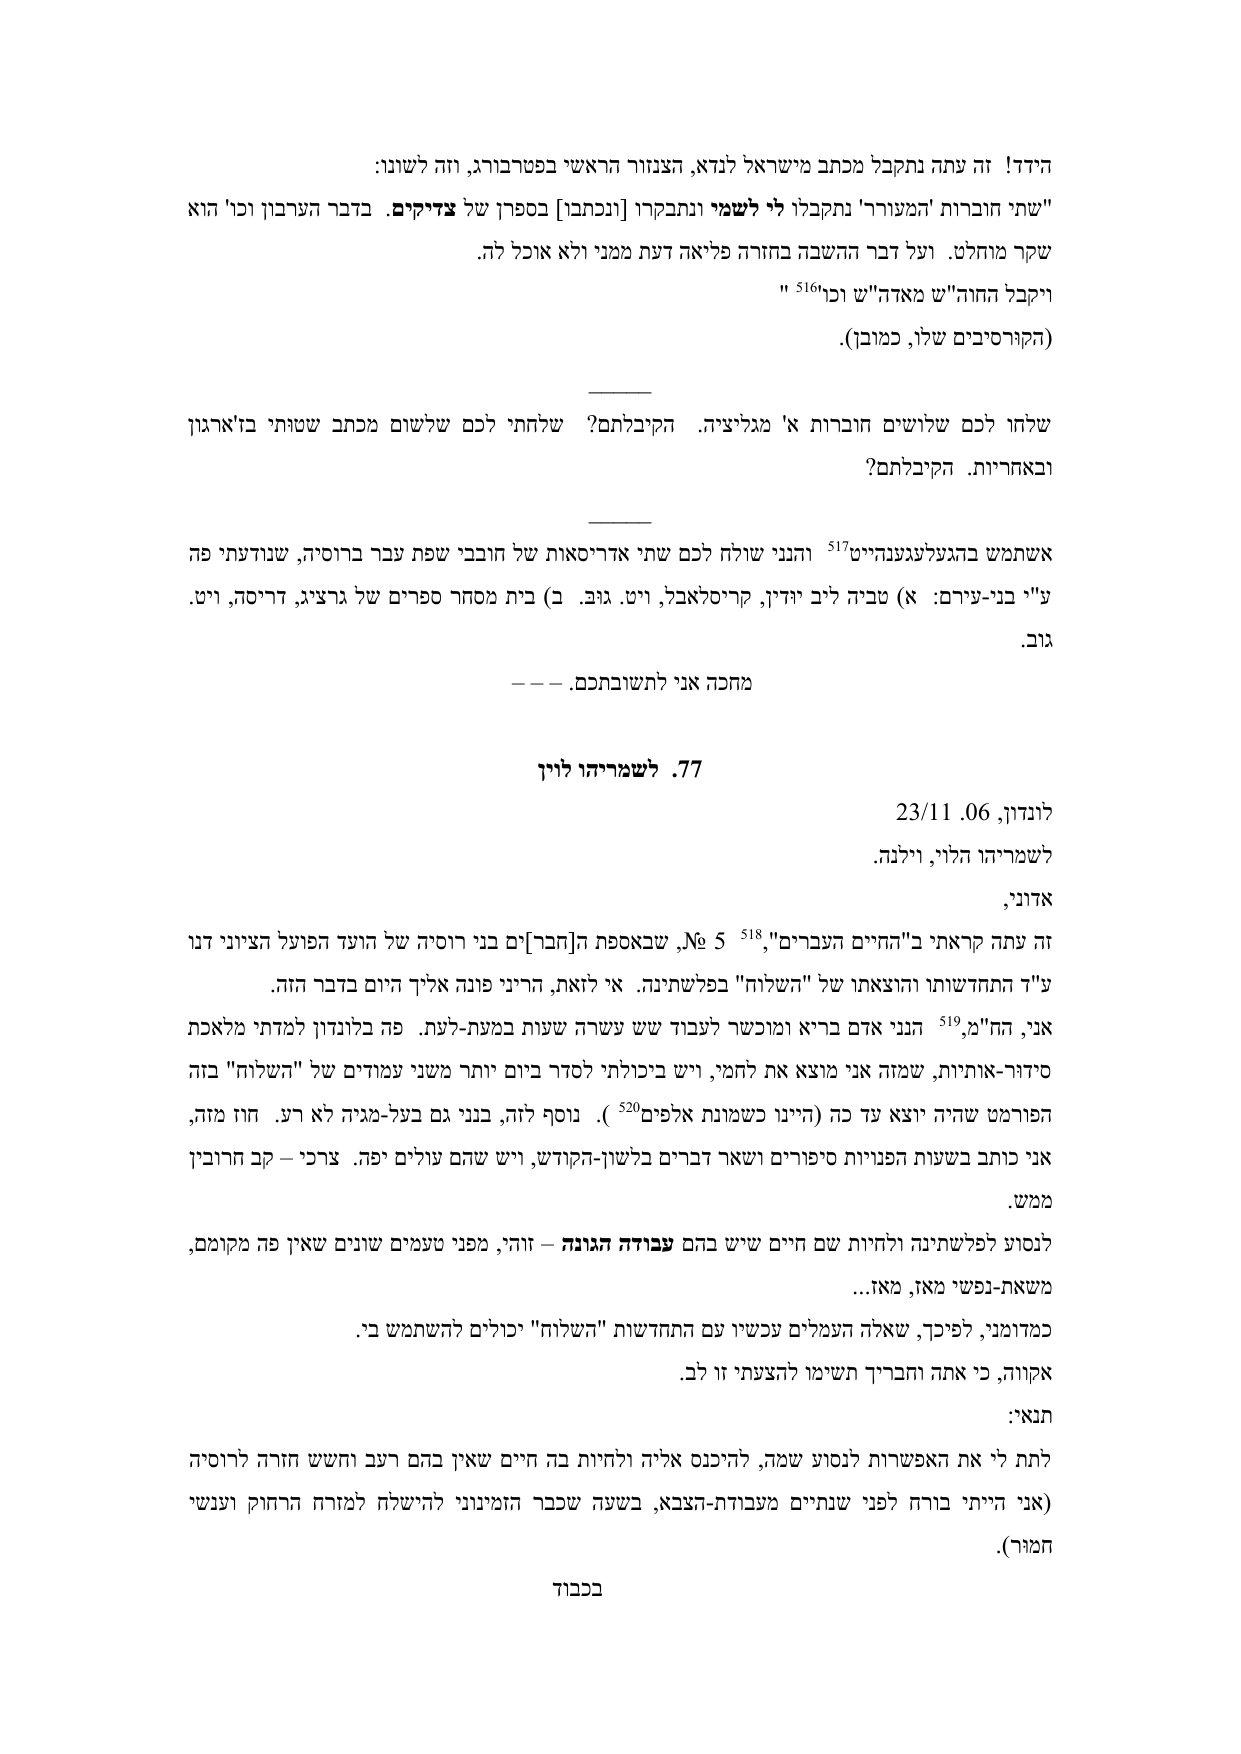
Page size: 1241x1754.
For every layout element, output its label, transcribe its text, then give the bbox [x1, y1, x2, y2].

text _____ [187, 366, 1053, 394]
text לשמריהו הלוי, וילנה. [187, 840, 1053, 869]
text זה עתה קראתי ב"החיים העברים", 5 №, שבאספת ה[חבר]ים בני רוסיה של הועד הפועל הציוני דנו ע"ד התחדשותו והוצאתו של "השלוח" בפלשתינה. אי לזאת, הריני פונה אליך היום בדבר הזה. [187, 926, 1053, 998]
text 77. לשמריהו לוין [187, 754, 1053, 782]
text "שתי חוברות 'המעורר' נתקבלו לי לשמי ונתבקרו [ונכתבו] בספרן של צדיקים. בדבר הערבון וכו' הוא שקר מוחלט. ועל דבר ההשבה בחזרה פליאה דעת ממני ולא אוכל לה. [187, 193, 1053, 265]
text לנסוע לפלשתינה ולחיות שם חיים שיש בהם עבודה הגונה – זוהי, מפני טעמים שונים שאין פה מקומם, משאת-נפשי מאז, מאז... [187, 1228, 1053, 1300]
text כמדומני, לפיכך, שאלה העמלים עכשיו עם התחדשות "השלוח" יכולים להשתמש בי. [187, 1314, 1053, 1343]
text אדוני, [187, 883, 1053, 912]
text לתת לי את האפשרות לנסוע שמה, להיכנס אליה ולחיות בה חיים שאין בהם רעב וחשש חזרה לרוסיה (אני הייתי בורח לפני שנתיים מעבודת-הצבא, בשעה שכבר הזמינוני להישלח למזרח הרחוק וענשי חמוּר). [187, 1444, 1053, 1559]
text (הקוּרסיבים שלו, כמובן). [187, 322, 1053, 351]
text אשתמש בהגעלעגענהייט והנני שולח לכם שתי אדריסאות של חובבי שפת עבר ברוסיה, שנודעתי פה ע"י בני-עירם: א) טביה ליב יוּדין, קריסלאבל, ויט. גוּבּ. ב) בית מסחר ספרים של גרציג, דריסה, ויט. גוב. [187, 538, 1053, 653]
text אני, הח"מ, הנני אדם בריא ומוכשר לעבוד שש עשרה שעות במעת-לעת. פה בלונדון למדתי מלאכת סידוּר-אותיות, שמזה אני מוצא את לחמי, ויש ביכולתי לסדר ביום יותר משני עמודים של "השלוח" בזה הפורמט שהיה יוצא עד כה (היינו כשמונת אלפים ). נוסף לזה, בנני גם בעל-מגיה לא רע. חוז מזה, אני כותב בשעות הפנויות סיפורים ושאר דברים בלשון-הקודש, ויש שהם עולים יפה. צרכי – קב חרובין ממש. [187, 1012, 1053, 1214]
text בכבוד [187, 1573, 603, 1602]
text _____ [187, 495, 1053, 524]
text הידד! זה עתה נתקבל מכתב מישראל לנדא, הצנזור הראשי בפטרבורג, וזה לשונו: [187, 150, 1053, 179]
text לונדון, 06. 23/11 [187, 797, 1053, 826]
text ויקבל החוה"ש מאדה"ש וכו' " [187, 279, 1053, 308]
text אקווה, כי אתה וחבריך תשימו להצעתי זו לב. [187, 1357, 1053, 1386]
text שלחו לכם שלושים חוברות א' מגליציה. הקיבלתם? שלחתי לכם שלשום מכתב שטוּתי בז'ארגון ובאחריות. הקיבלתם? [187, 409, 1053, 481]
text מחכה אני לתשובתכם. – – – [187, 667, 753, 696]
text תנאי: [187, 1401, 1053, 1429]
